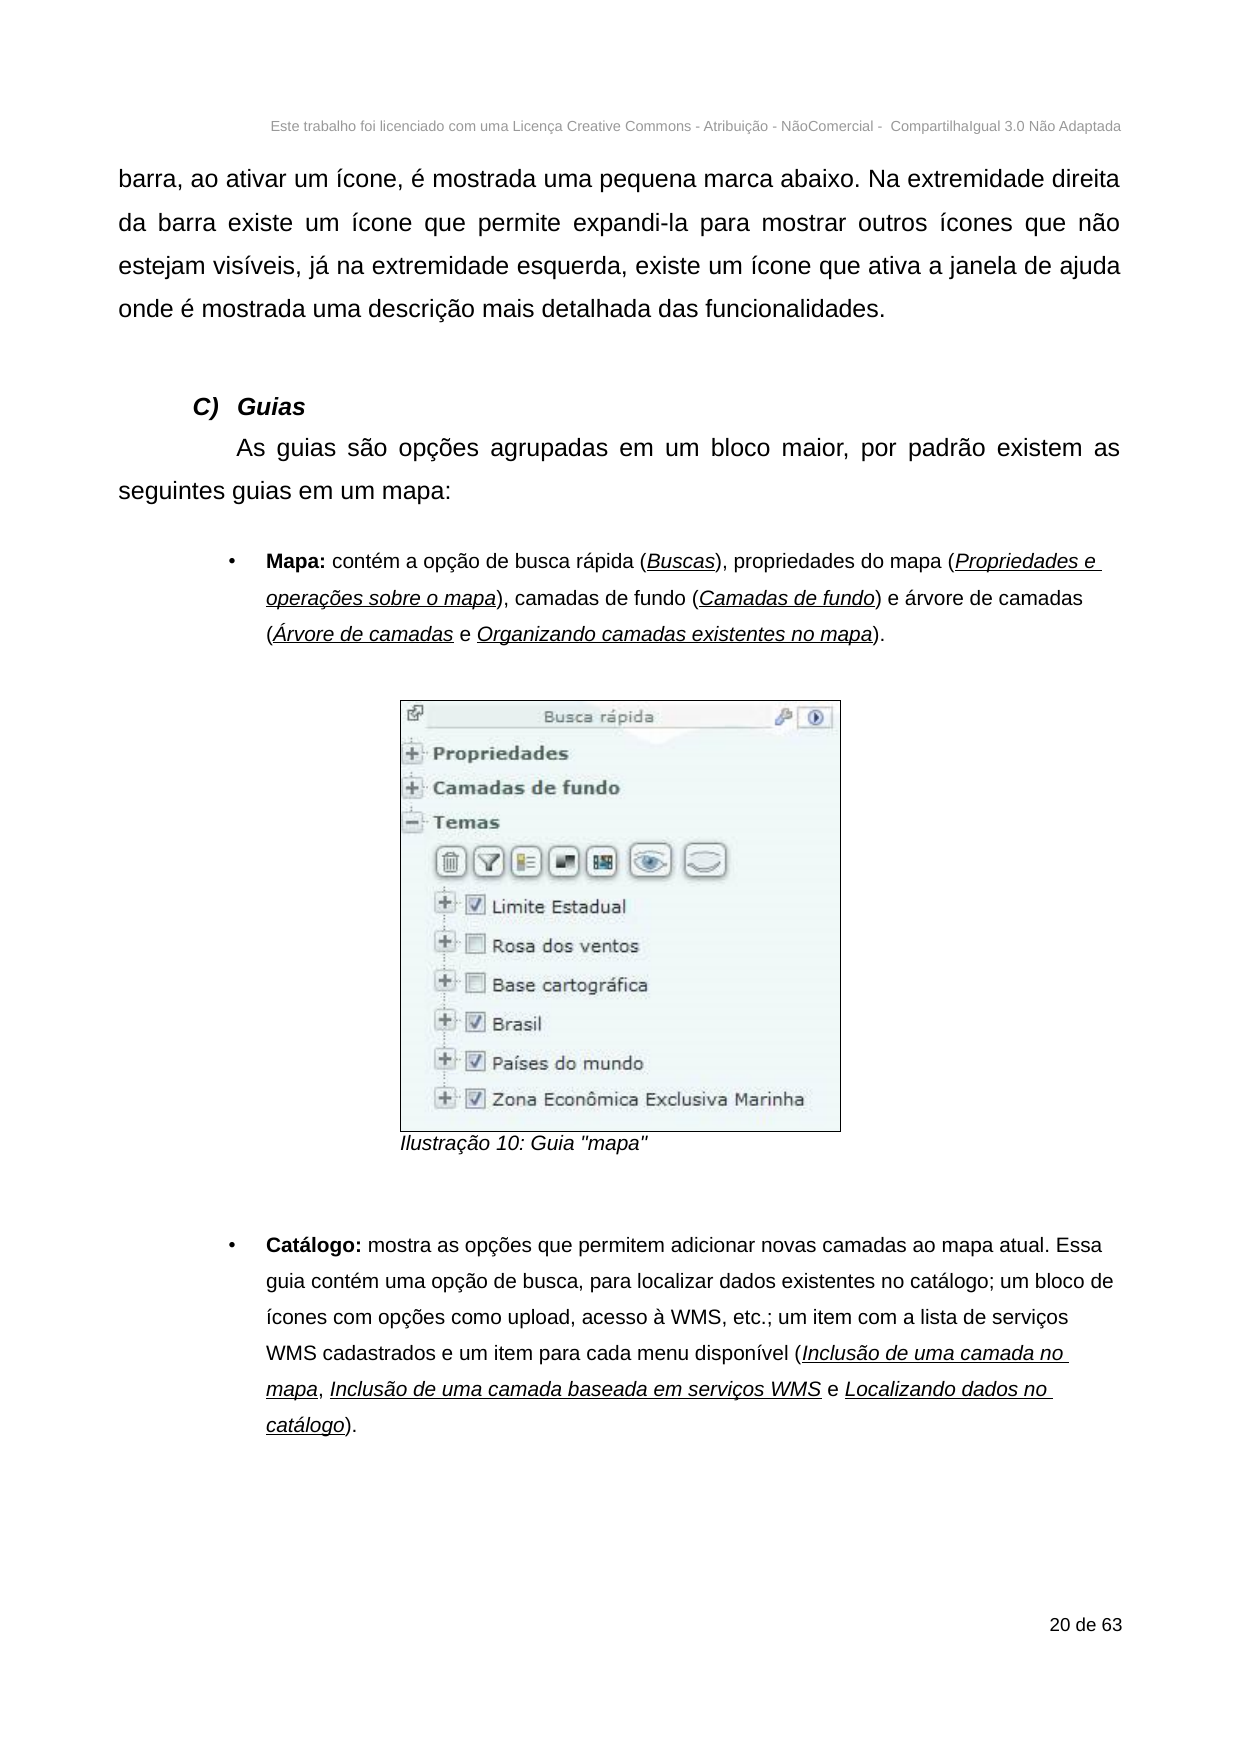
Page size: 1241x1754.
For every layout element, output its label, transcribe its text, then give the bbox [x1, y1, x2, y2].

subtitle Guias [163, 392, 1122, 421]
list Mapa: contém a opção de busca rápida (Buscas), propriedades do mapa (Propriedades e operações sobre o mapa), camadas de fundo (Camadas de fundo) e árvore de camadas (Árvore de camadas e Organizando camadas existentes no mapa). [228, 549, 1122, 645]
list Ilustração 10: Guia "mapa" [400, 1132, 840, 1155]
text barra, ao ativar um ícone, é mostrada uma pequena marca abaixo. Na extremidade direita da barra existe um ícone que permite expandi-la para mostrar outros ícones que não estejam visíveis, já na extremidade esquerda, existe um ícone que ativa a janela de ajuda onde é mostrada uma descrição mais detalhada das funcionalidades. [118, 164, 1122, 322]
picture [401, 701, 840, 1131]
list Catálogo: mostra as opções que permitem adicionar novas camadas ao mapa atual. Essa guia contém uma opção de busca, para localizar dados existentes no catálogo; um bloco de ícones com opções como upload, acesso à WMS, etc.; um item com a lista de serviços WMS cadastrados e um item para cada menu disponível (Inclusão de uma camada no mapa, Inclusão de uma camada baseada em serviços WMS e Localizando dados no catálogo). [228, 1233, 1122, 1437]
text As guias são opções agrupadas em um bloco maior, por padrão existem as seguintes guias em um mapa: [118, 433, 1122, 505]
